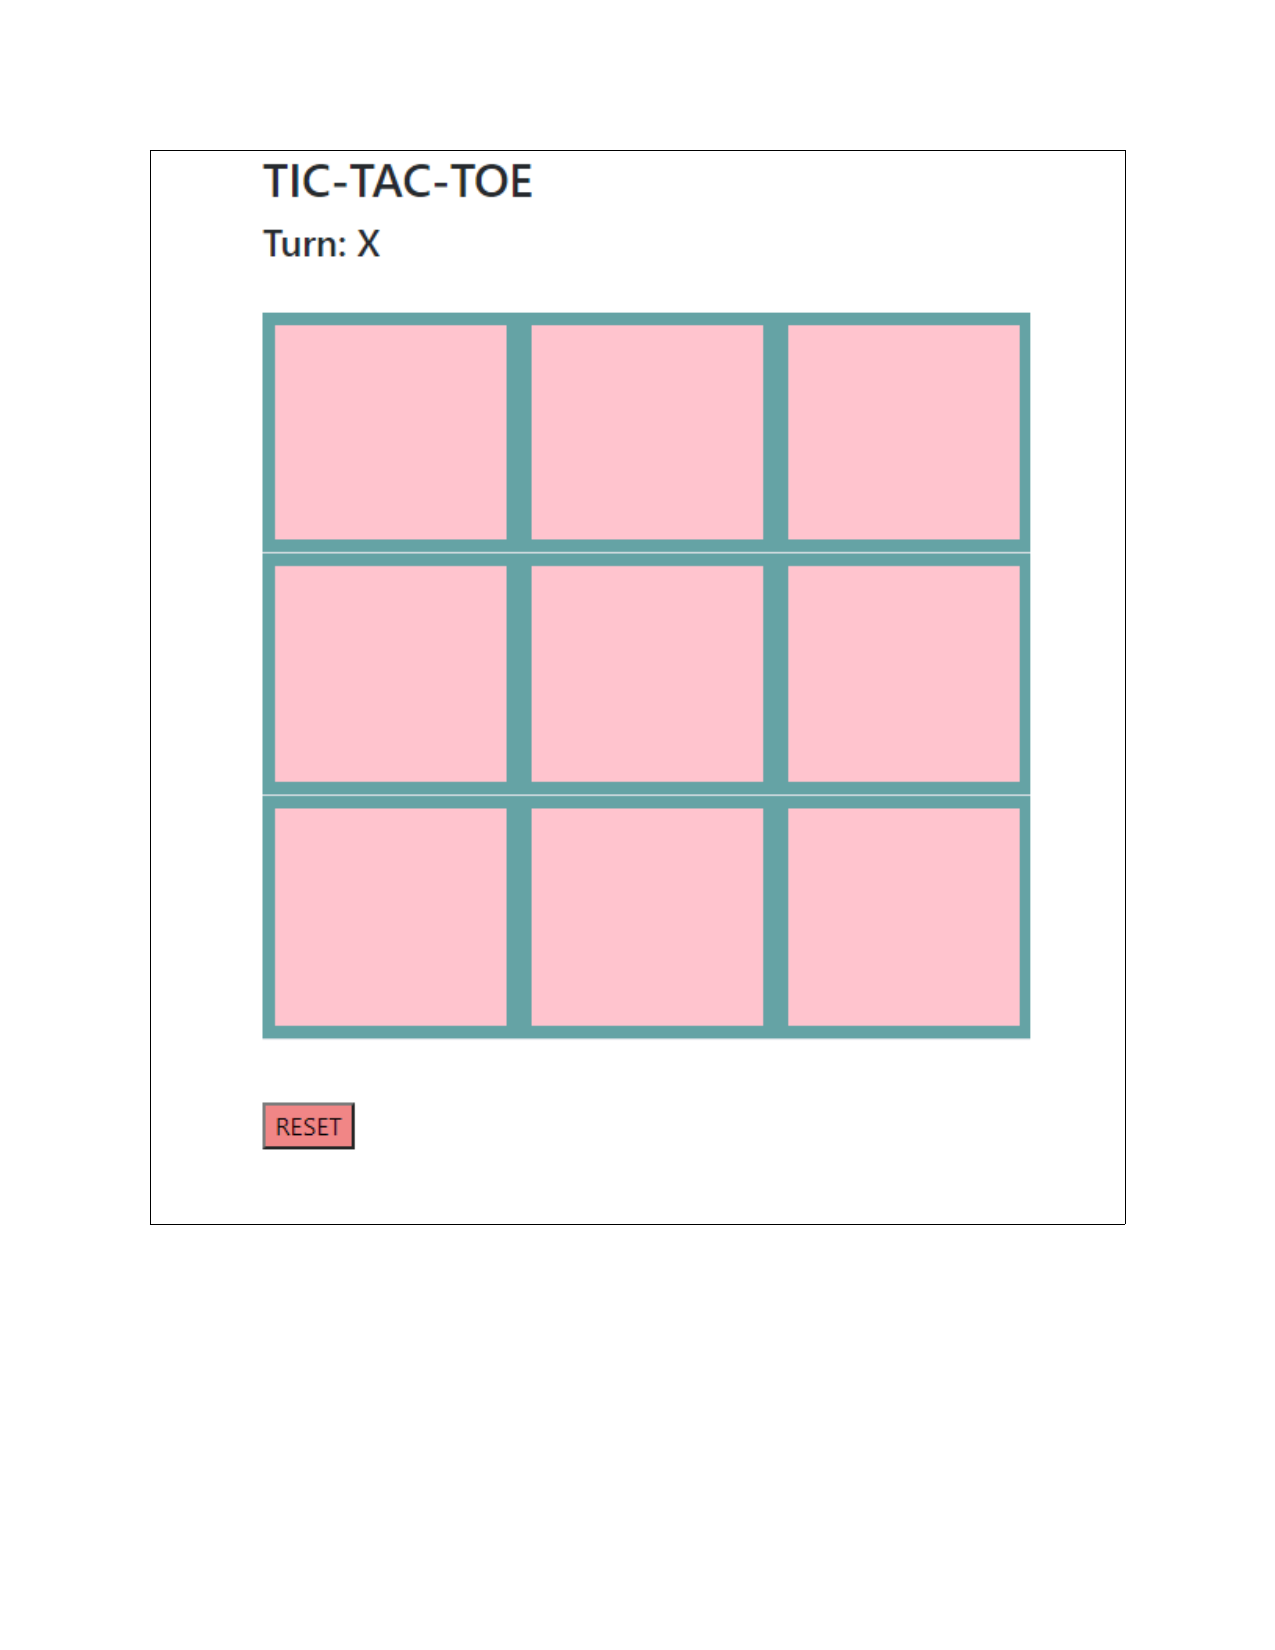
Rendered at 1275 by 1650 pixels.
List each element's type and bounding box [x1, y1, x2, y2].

picture [244, 155, 1031, 1170]
table_cell [151, 151, 1125, 1223]
